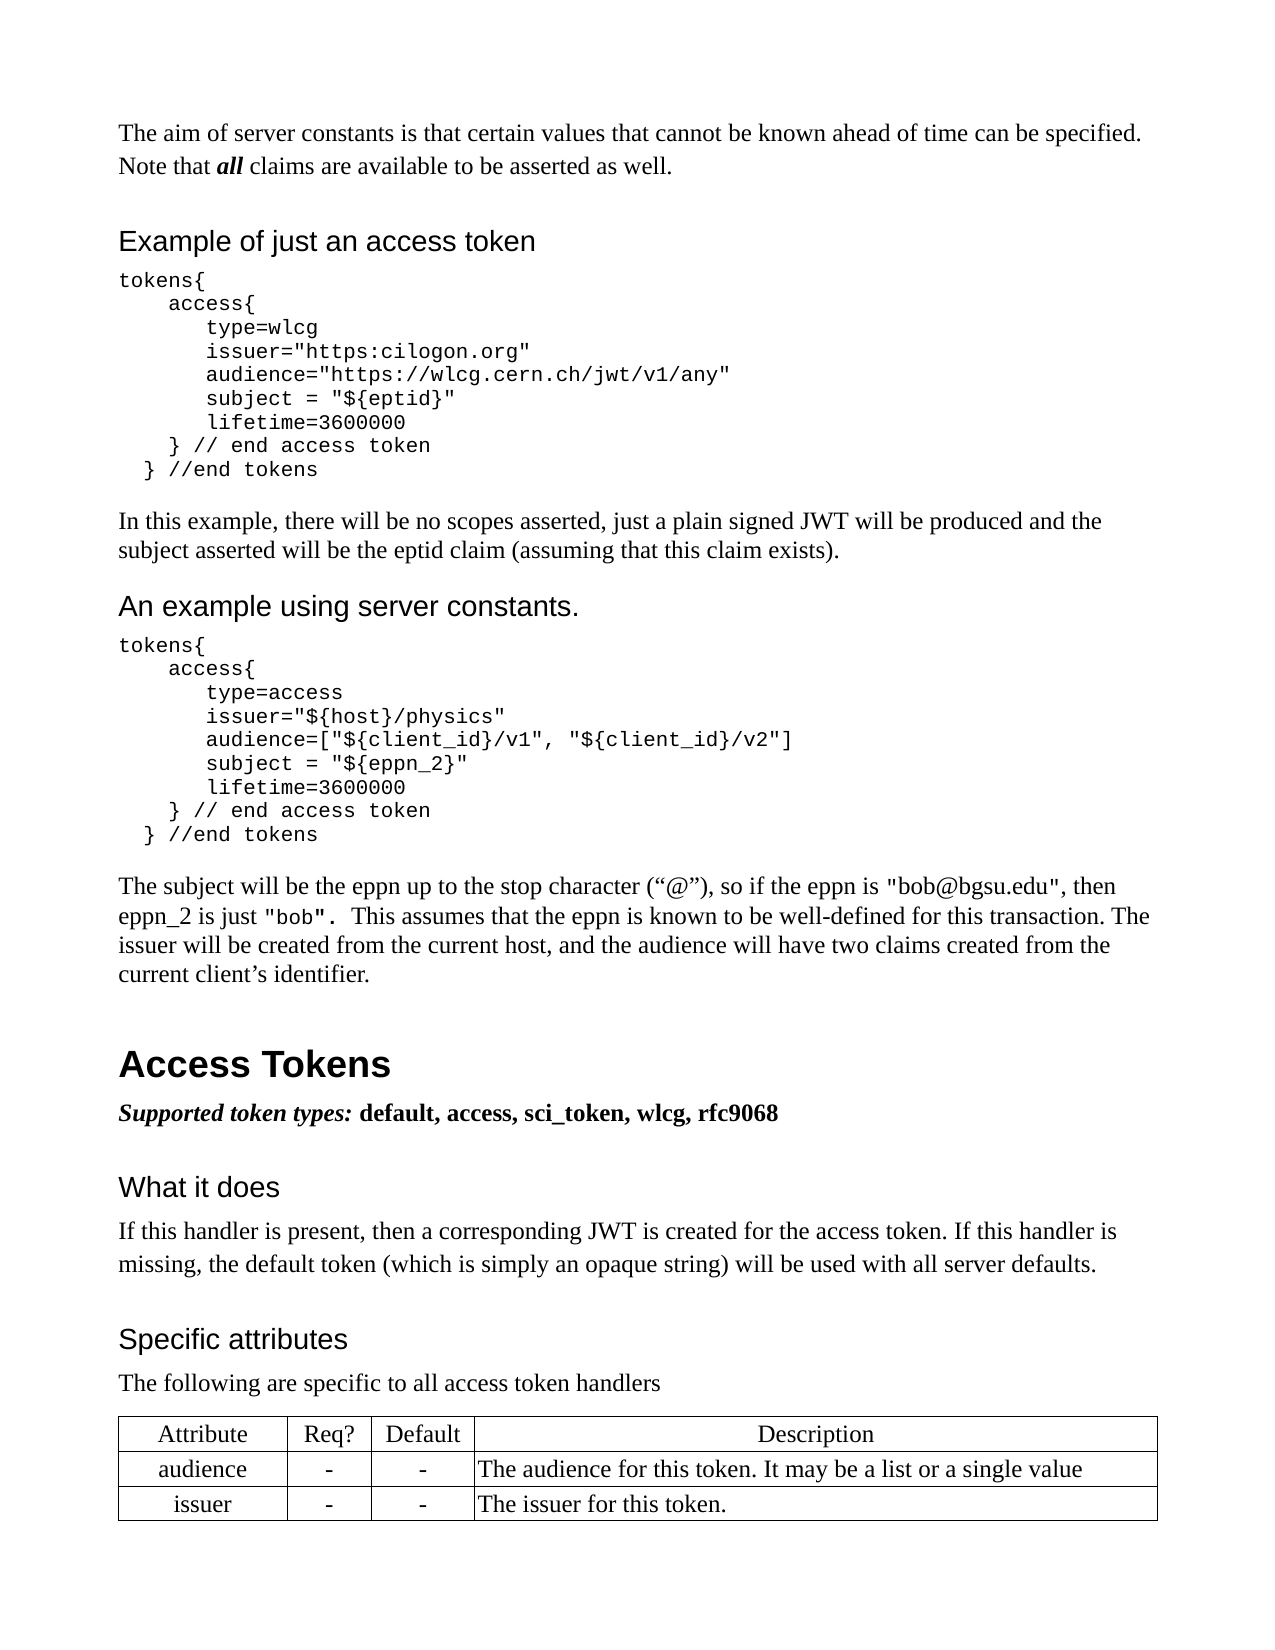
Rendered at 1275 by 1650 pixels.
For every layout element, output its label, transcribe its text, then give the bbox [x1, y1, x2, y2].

text If this handler is present, then a corresponding JWT is created for the access token. If this handler is missing, the default token (which is simply an opaque string) will be used with all server defaults. [118, 1216, 1157, 1278]
table_cell audience [119, 1452, 287, 1486]
subtitle Specific attributes [118, 1322, 1157, 1356]
table_cell The issuer for this token. [475, 1487, 1157, 1520]
table_cell - [288, 1487, 371, 1520]
table_header Attribute [119, 1417, 287, 1451]
table_cell issuer [119, 1487, 287, 1520]
text The aim of server constants is that certain values that cannot be known ahead of time can be specified. Note that all claims are available to be asserted as well. [118, 118, 1157, 180]
table_header Description [475, 1417, 1157, 1451]
table_cell - [288, 1452, 371, 1486]
subtitle Access Tokens [118, 1042, 1157, 1085]
text subject = "${eppn_2}" lifetime=3600000 } // end access token } //end tokens [118, 753, 1157, 848]
subtitle An example using server constants. [118, 589, 1157, 622]
text Supported token types: default, access, sci_token, wlcg, rfc9068 [118, 1098, 1157, 1127]
subtitle What it does [118, 1170, 1157, 1204]
table_header Default [372, 1417, 474, 1451]
table_cell - [372, 1487, 474, 1520]
subtitle Example of just an access token [118, 224, 1157, 257]
text The subject will be the eppn up to the stop character (“@”), so if the eppn is "bob@bgsu.edu", then eppn_2 is just "bob". This assumes that the eppn is known to be well-defined for this transaction. The issuer will be created from the current host, and the audience will have two claims created from the current client’s identifier. [118, 871, 1157, 988]
text The following are specific to all access token handlers [118, 1368, 1157, 1397]
table_cell - [372, 1452, 474, 1486]
text tokens{ access{ type=wlcg issuer="https:cilogon.org" audience="https://wlcg.cern.ch/jwt/v1/any" [118, 270, 1157, 388]
text In this example, there will be no scopes asserted, just a plain signed JWT will be produced and the subject asserted will be the eptid claim (assuming that this claim exists). [118, 506, 1157, 564]
table_header Req? [288, 1417, 371, 1451]
text subject = "${eptid}" lifetime=3600000 } // end access token } //end tokens [118, 388, 1157, 483]
text tokens{ access{ type=access issuer="${host}/physics" audience=["${client_id}/v1", "${client_id}/v2"] [118, 635, 1157, 753]
table_cell The audience for this token. It may be a list or a single value [475, 1452, 1157, 1486]
